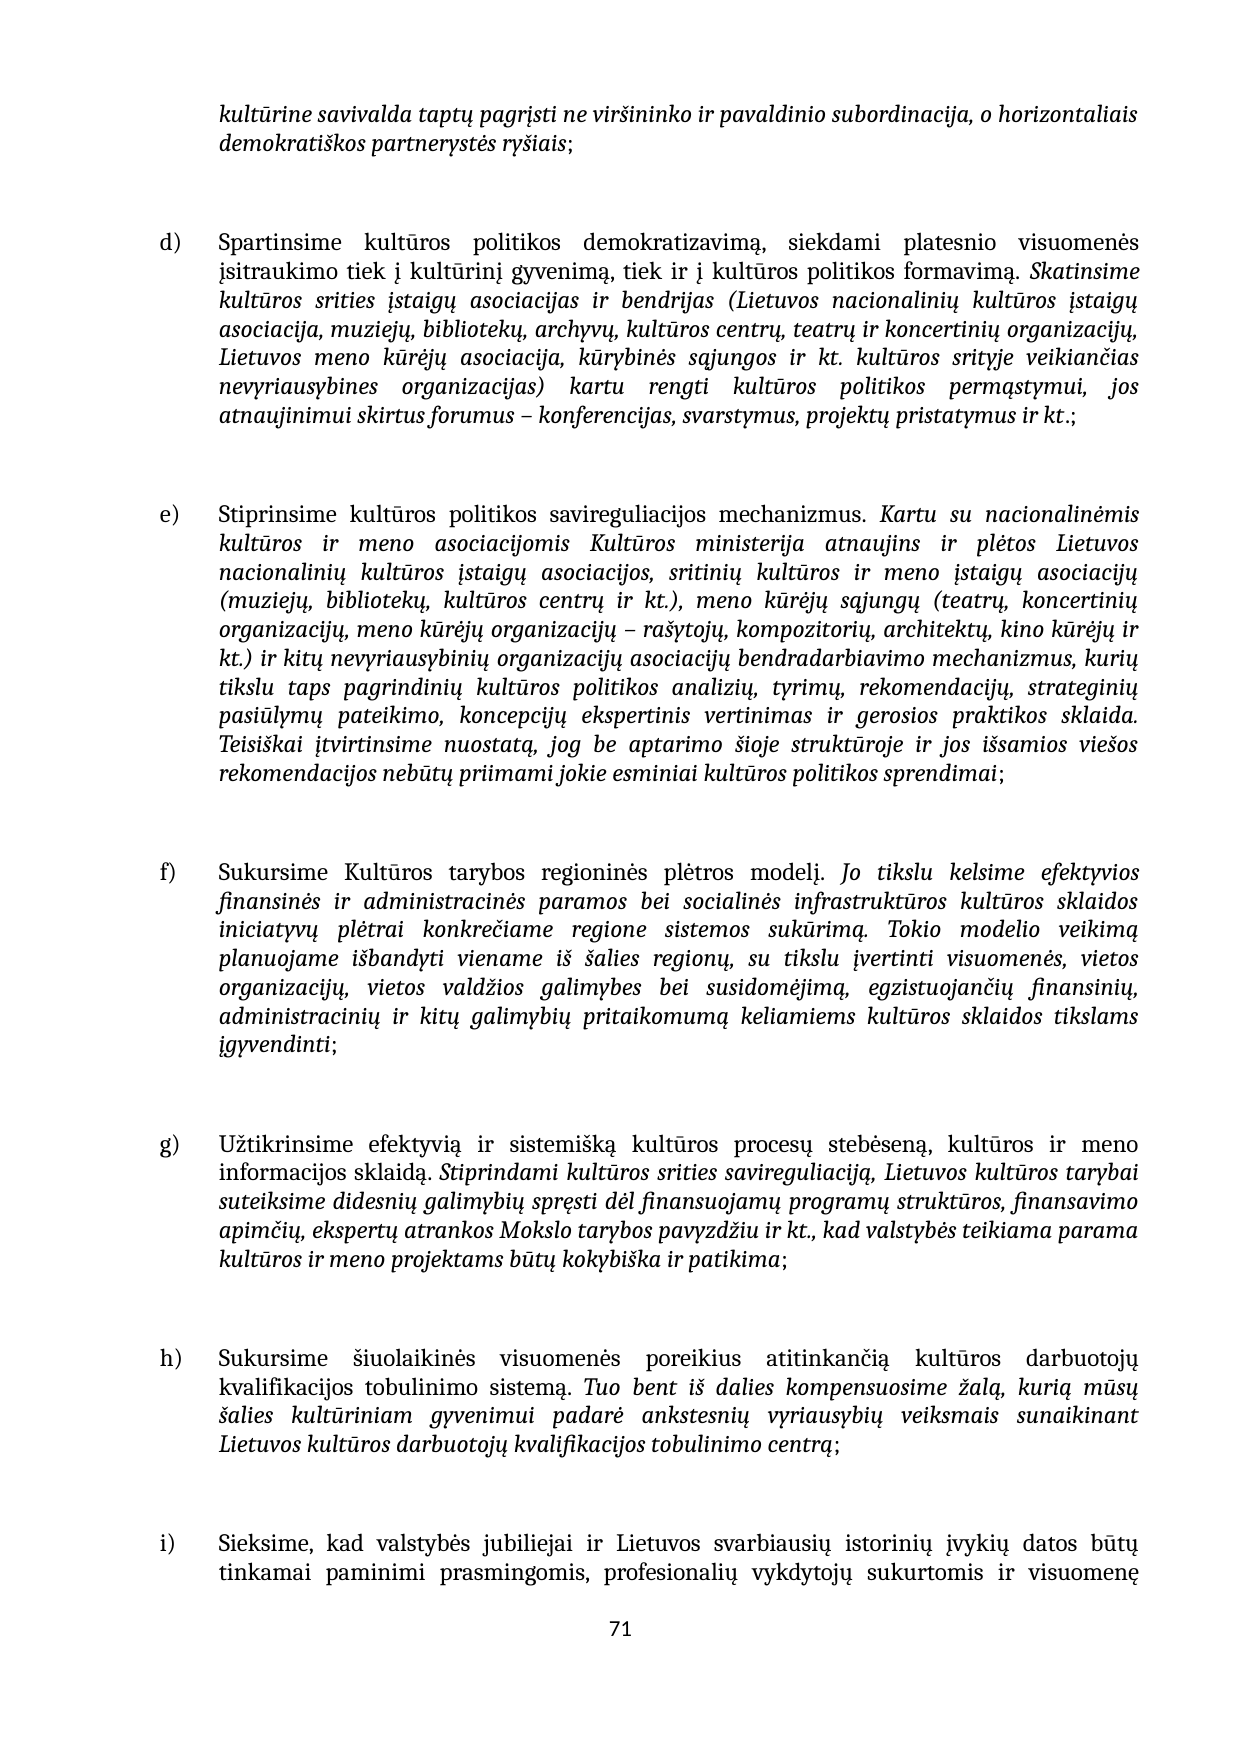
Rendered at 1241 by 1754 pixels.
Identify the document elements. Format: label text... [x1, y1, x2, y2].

list kultūrine savivalda taptų pagrįsti ne viršininko ir pavaldinio subordinacija, o horizontaliais demokratiškos partnerystės ryšiais; [159, 100, 1140, 158]
list Stiprinsime kultūros politikos savireguliacijos mechanizmus. Kartu su nacionalinėmis kultūros ir meno asociacijomis Kultūros ministerija atnaujins ir plėtos Lietuvos nacionalinių kultūros įstaigų asociacijos, sritinių kultūros ir meno įstaigų asociacijų (muziejų, bibliotekų, kultūros centrų ir kt.), meno kūrėjų sąjungų (teatrų, koncertinių organizacijų, meno kūrėjų organizacijų – rašytojų, kompozitorių, architektų, kino kūrėjų ir kt.) ir kitų nevyriausybinių organizacijų asociacijų bendradarbiavimo mechanizmus, kurių tikslu taps pagrindinių kultūros politikos analizių, tyrimų, rekomendacijų, strateginių pasiūlymų pateikimo, koncepcijų ekspertinis vertinimas ir gerosios praktikos sklaida. Teisiškai įtvirtinsime nuostatą, jog be aptarimo šioje struktūroje ir jos išsamios viešos rekomendacijos nebūtų priimami jokie esminiai kultūros politikos sprendimai; [159, 500, 1140, 787]
list Sukursime Kultūros tarybos regioninės plėtros modelį. Jo tikslu kelsime efektyvios finansinės ir administracinės paramos bei socialinės infrastruktūros kultūros sklaidos iniciatyvų plėtrai konkrečiame regione sistemos sukūrimą. Tokio modelio veikimą planuojame išbandyti viename iš šalies regionų, su tikslu įvertinti visuomenės, vietos organizacijų, vietos valdžios galimybes bei susidomėjimą, egzistuojančių finansinių, administracinių ir kitų galimybių pritaikomumą keliamiems kultūros sklaidos tikslams įgyvendinti; [159, 858, 1140, 1059]
list Užtikrinsime efektyvią ir sistemišką kultūros procesų stebėseną, kultūros ir meno informacijos sklaidą. Stiprindami kultūros srities savireguliaciją, Lietuvos kultūros tarybai suteiksime didesnių galimybių spręsti dėl finansuojamų programų struktūros, finansavimo apimčių, ekspertų atrankos Mokslo tarybos pavyzdžiu ir kt., kad valstybės teikiama parama kultūros ir meno projektams būtų kokybiška ir patikima; [159, 1129, 1140, 1273]
list Sukursime šiuolaikinės visuomenės poreikius atitinkančią kultūros darbuotojų kvalifikacijos tobulinimo sistemą. Tuo bent iš dalies kompensuosime žalą, kurią mūsų šalies kultūriniam gyvenimui padarė ankstesnių vyriausybių veiksmais sunaikinant Lietuvos kultūros darbuotojų kvalifikacijos tobulinimo centrą; [159, 1344, 1140, 1459]
list Sieksime, kad valstybės jubiliejai ir Lietuvos svarbiausių istorinių įvykių datos būtų tinkamai paminimi prasmingomis, profesionalių vykdytojų sukurtomis ir visuomenę [159, 1529, 1140, 1587]
list Spartinsime kultūros politikos demokratizavimą, siekdami platesnio visuomenės įsitraukimo tiek į kultūrinį gyvenimą, tiek ir į kultūros politikos formavimą. Skatinsime kultūros srities įstaigų asociacijas ir bendrijas (Lietuvos nacionalinių kultūros įstaigų asociacija, muziejų, bibliotekų, archyvų, kultūros centrų, teatrų ir koncertinių organizacijų, Lietuvos meno kūrėjų asociacija, kūrybinės sąjungos ir kt. kultūros srityje veikiančias nevyriausybines organizacijas) kartu rengti kultūros politikos permąstymui, jos atnaujinimui skirtus forumus – konferencijas, svarstymus, projektų pristatymus ir kt.; [159, 228, 1140, 429]
